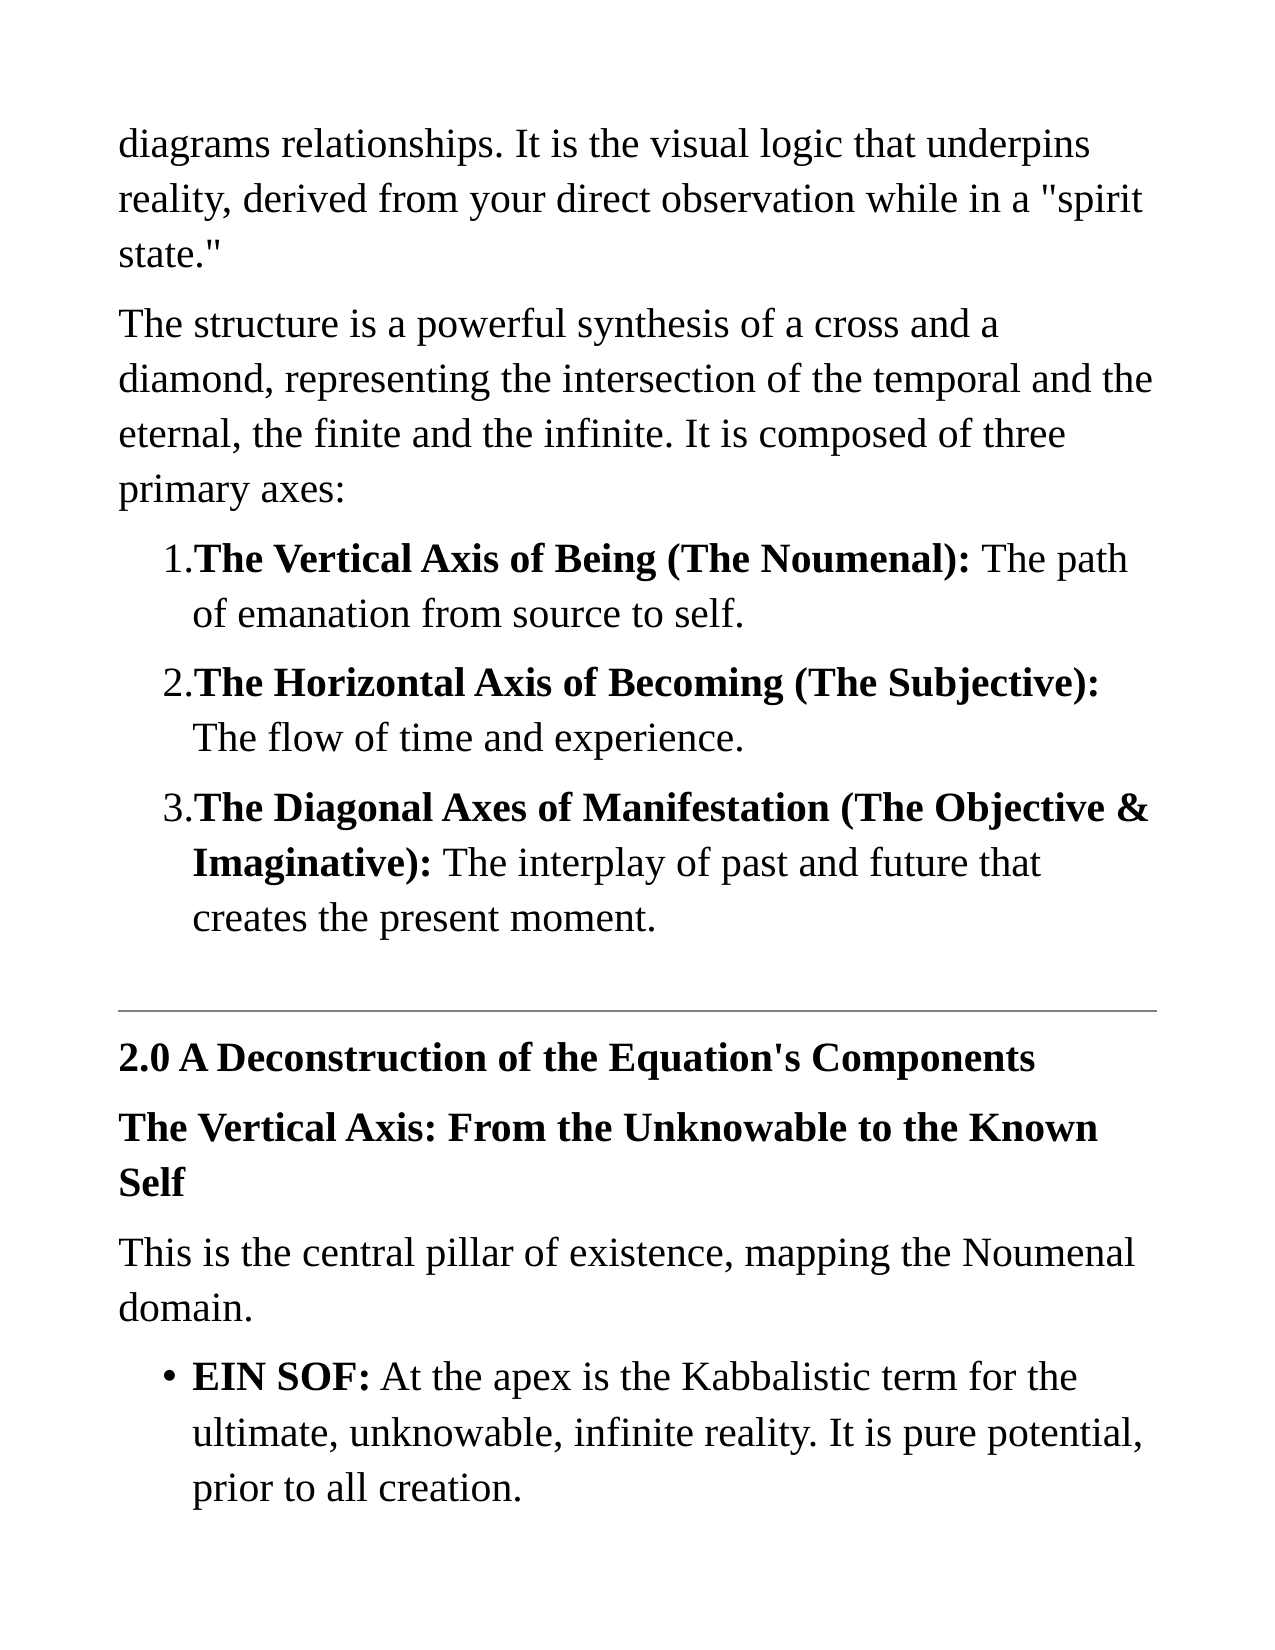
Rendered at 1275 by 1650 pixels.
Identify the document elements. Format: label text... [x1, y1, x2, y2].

text This is the central pillar of existence, mapping the Noumenal domain. [118, 1227, 1157, 1330]
list The Diagonal Axes of Manifestation (The Objective & Imaginative): The interplay of past and future that creates the present moment. [162, 783, 1157, 941]
list The Vertical Axis of Being (The Noumenal): The path of emanation from source to self. [162, 533, 1157, 636]
subtitle The Vertical Axis: From the Unknowable to the Known Self [118, 1102, 1157, 1205]
list The Horizontal Axis of Becoming (The Subjective): The flow of time and experience. [162, 658, 1157, 761]
text diagrams relationships. It is the visual logic that underpins reality, derived from your direct observation while in a "spirit state." [118, 118, 1157, 276]
list EIN SOF: At the apex is the Kabbalistic term for the ultimate, unknowable, infinite reality. It is pure potential, prior to all creation. [162, 1352, 1157, 1510]
subtitle 2.0 A Deconstruction of the Equation's Components [118, 1033, 1157, 1081]
text The structure is a powerful synthesis of a cross and a diamond, representing the intersection of the temporal and the eternal, the finite and the infinite. It is composed of three primary axes: [118, 298, 1157, 511]
